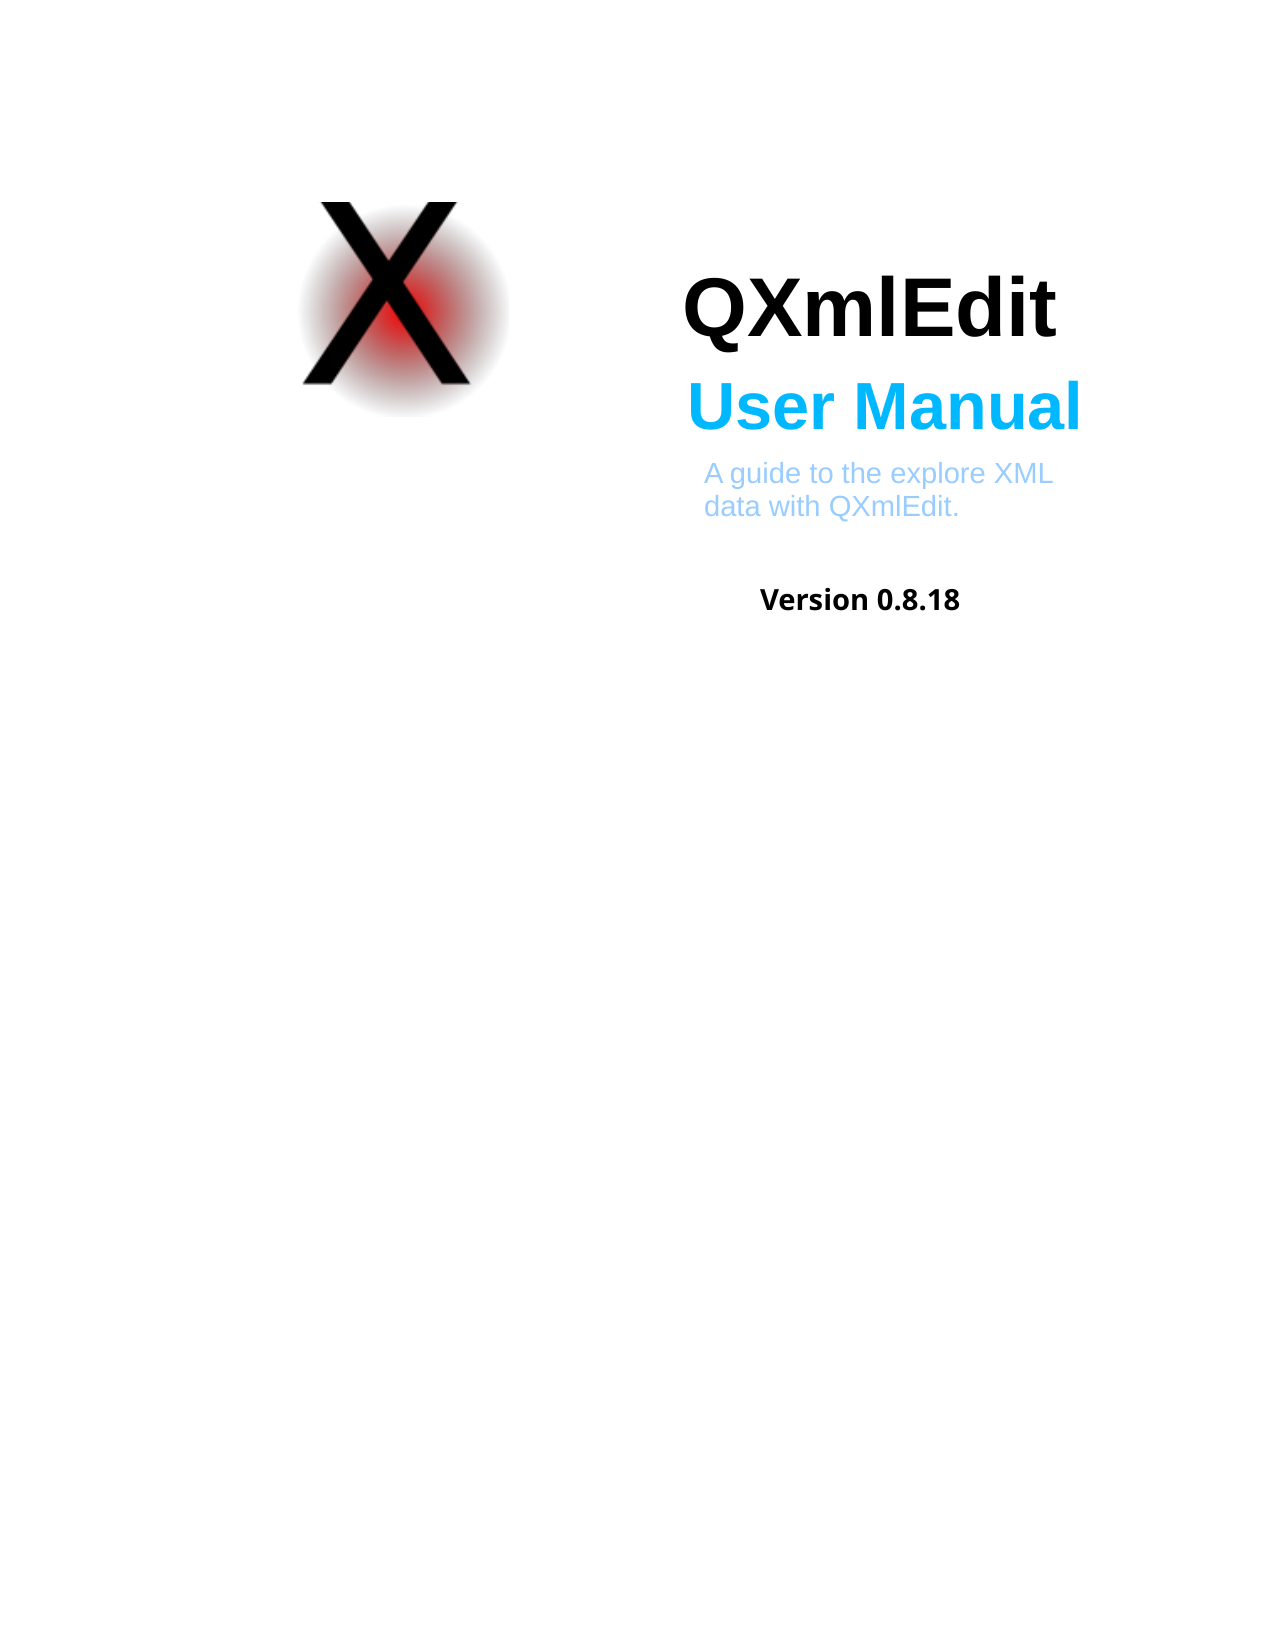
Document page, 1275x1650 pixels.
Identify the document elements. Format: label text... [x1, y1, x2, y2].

text A guide to the explore XML data with QXmlEdit. [704, 456, 1087, 523]
picture [295, 202, 510, 417]
text QXmlEdit [510, 258, 1087, 354]
text User Manual [187, 367, 1087, 443]
text [187, 258, 295, 354]
text Version 0.8.18 [187, 579, 1087, 619]
